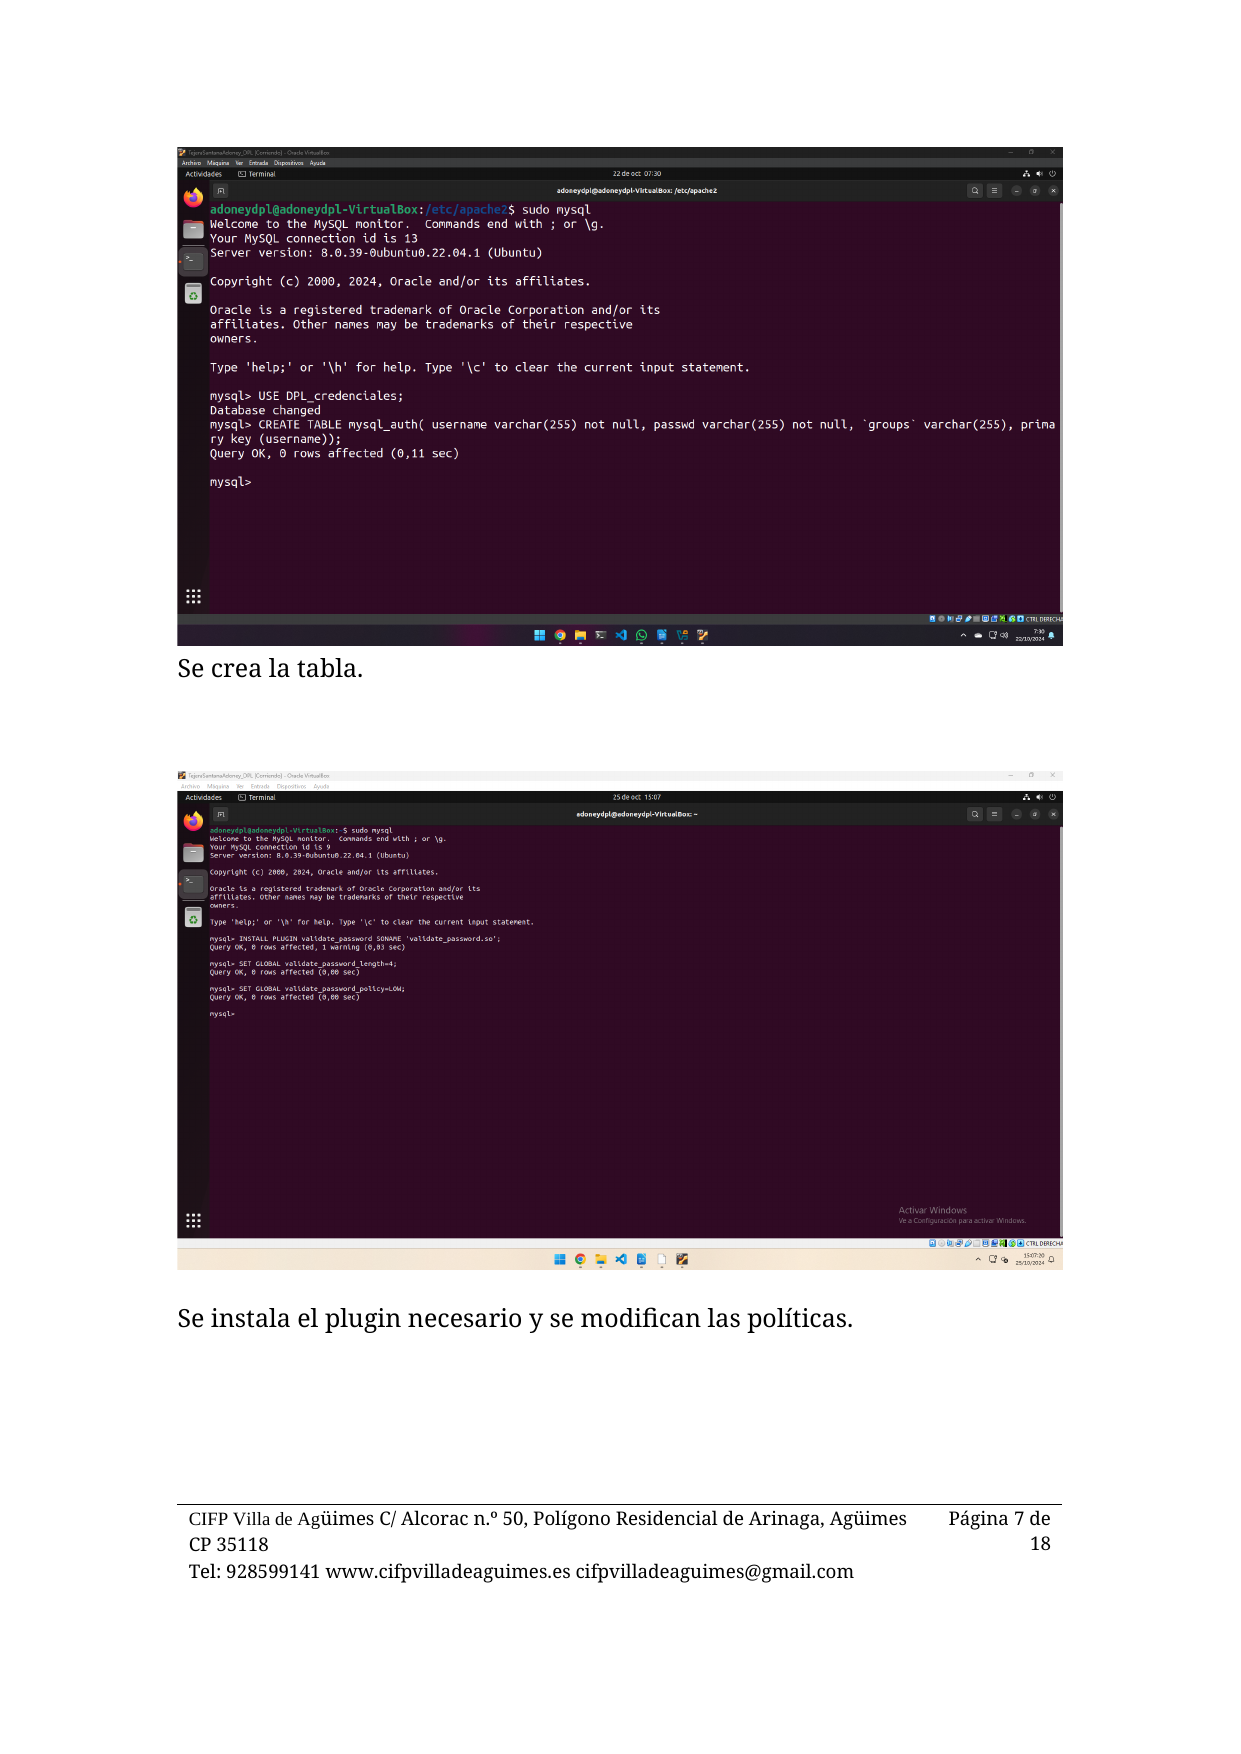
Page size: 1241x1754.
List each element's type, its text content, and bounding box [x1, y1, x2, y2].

text Se crea la tabla. [177, 646, 1063, 685]
picture [177, 771, 1063, 1270]
text Se instala el plugin necesario y se modifican las políticas. [177, 1270, 1063, 1334]
picture [177, 147, 1063, 646]
